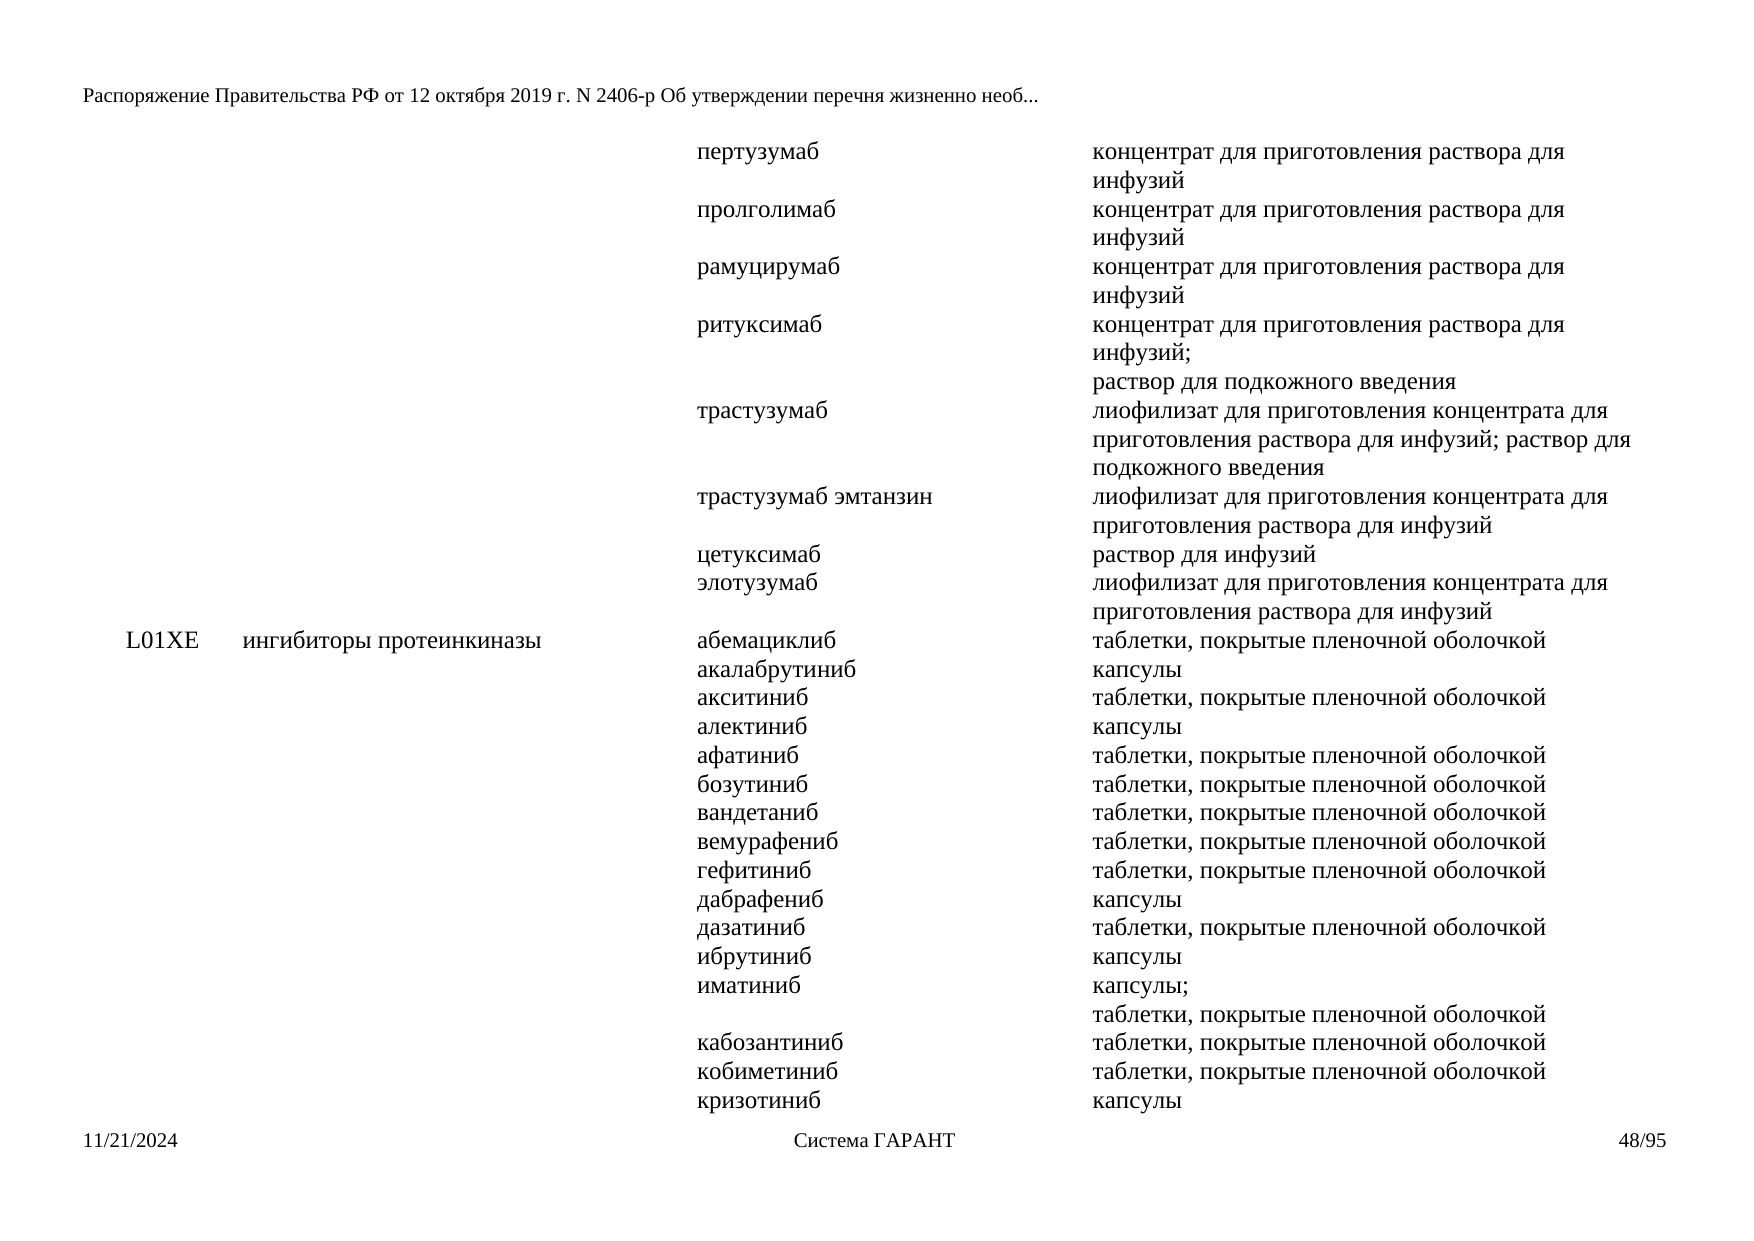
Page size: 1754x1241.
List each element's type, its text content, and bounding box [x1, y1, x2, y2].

table_cell [242, 481, 697, 539]
table_cell [242, 194, 697, 251]
table_cell ингибиторы протеинкиназы [242, 625, 697, 654]
table_cell гефитиниб [697, 855, 1092, 884]
table_cell капсулы [1093, 1085, 1659, 1114]
table_cell афатиниб [697, 740, 1092, 769]
table_cell таблетки, покрытые пленочной оболочкой [1093, 769, 1659, 797]
table_cell кризотиниб [697, 1085, 1092, 1114]
table_cell [242, 855, 697, 884]
table_cell кабозантиниб [697, 1028, 1092, 1056]
table_cell иматиниб [697, 970, 1092, 1027]
table_cell [242, 395, 697, 481]
table_cell [83, 481, 242, 539]
table_cell [83, 913, 242, 941]
table_cell капсулы [1093, 941, 1659, 970]
table_cell элотузумаб [697, 568, 1092, 625]
table_cell капсулы [1093, 654, 1659, 682]
table_cell таблетки, покрытые пленочной оболочкой [1093, 740, 1659, 769]
table_cell трастузумаб [697, 395, 1092, 481]
table_cell [83, 1028, 242, 1056]
table_cell [242, 654, 697, 682]
table_cell бозутиниб [697, 769, 1092, 797]
table_cell вандетаниб [697, 798, 1092, 826]
table_cell таблетки, покрытые пленочной оболочкой [1093, 798, 1659, 826]
table_cell [83, 251, 242, 309]
table_cell [83, 1056, 242, 1085]
table_cell раствор для инфузий [1093, 539, 1659, 567]
table_cell [242, 798, 697, 826]
table_cell [242, 568, 697, 625]
table_cell [242, 539, 697, 567]
table_cell концентрат для приготовления раствора для инфузий [1093, 251, 1659, 309]
table_cell дазатиниб [697, 913, 1092, 941]
table_cell [83, 568, 242, 625]
table_cell таблетки, покрытые пленочной оболочкой [1093, 855, 1659, 884]
table_cell [242, 136, 697, 194]
table_cell [242, 913, 697, 941]
table_cell акситиниб [697, 683, 1092, 711]
table_cell таблетки, покрытые пленочной оболочкой [1093, 683, 1659, 711]
table_cell [242, 1028, 697, 1056]
table_cell [83, 826, 242, 855]
table_cell [242, 740, 697, 769]
table_cell [242, 970, 697, 1027]
table_cell ритуксимаб [697, 309, 1092, 395]
table_cell [83, 683, 242, 711]
table_cell капсулы [1093, 711, 1659, 740]
table_cell [242, 826, 697, 855]
table_cell [83, 798, 242, 826]
table_cell концентрат для приготовления раствора для инфузий [1093, 136, 1659, 194]
table_cell рамуцирумаб [697, 251, 1092, 309]
table_cell лиофилизат для приготовления концентрата для приготовления раствора для инфузий [1093, 481, 1659, 539]
table_cell [242, 1056, 697, 1085]
table_cell [83, 654, 242, 682]
table_cell трастузумаб эмтанзин [697, 481, 1092, 539]
table_cell капсулы [1093, 884, 1659, 912]
table_cell [83, 711, 242, 740]
table_cell [83, 970, 242, 1027]
table_cell [83, 884, 242, 912]
table_cell [242, 884, 697, 912]
table_cell [242, 251, 697, 309]
table_cell кобиметиниб [697, 1056, 1092, 1085]
table_cell [83, 539, 242, 567]
table_cell вемурафениб [697, 826, 1092, 855]
table_cell [83, 769, 242, 797]
table_cell дабрафениб [697, 884, 1092, 912]
table_cell [242, 1085, 697, 1114]
table_cell таблетки, покрытые пленочной оболочкой [1093, 913, 1659, 941]
table_cell [242, 683, 697, 711]
table_cell [242, 769, 697, 797]
table_cell абемациклиб [697, 625, 1092, 654]
table_cell [83, 395, 242, 481]
table_cell [83, 941, 242, 970]
table_cell [242, 309, 697, 395]
table_cell таблетки, покрытые пленочной оболочкой [1093, 1056, 1659, 1085]
table_cell пертузумаб [697, 136, 1092, 194]
table_cell лиофилизат для приготовления концентрата для приготовления раствора для инфузий [1093, 568, 1659, 625]
table_cell алектиниб [697, 711, 1092, 740]
table_cell [83, 855, 242, 884]
table_cell концентрат для приготовления раствора для инфузий [1093, 194, 1659, 251]
table_cell акалабрутиниб [697, 654, 1092, 682]
table_cell таблетки, покрытые пленочной оболочкой [1093, 625, 1659, 654]
table_cell [242, 711, 697, 740]
table_cell [83, 136, 242, 194]
table_cell капсулы; таблетки, покрытые пленочной оболочкой [1093, 970, 1659, 1027]
table_cell [83, 194, 242, 251]
table_cell цетуксимаб [697, 539, 1092, 567]
table_cell [242, 941, 697, 970]
table_cell ибрутиниб [697, 941, 1092, 970]
table_cell [83, 309, 242, 395]
table_cell таблетки, покрытые пленочной оболочкой [1093, 1028, 1659, 1056]
table_cell L01XE [83, 625, 242, 654]
table_cell [83, 740, 242, 769]
table_cell лиофилизат для приготовления концентрата для приготовления раствора для инфузий; раствор для подкожного введения [1093, 395, 1659, 481]
table_cell пролголимаб [697, 194, 1092, 251]
table_cell [83, 1085, 242, 1114]
table_cell концентрат для приготовления раствора для инфузий; раствор для подкожного введения [1093, 309, 1659, 395]
table_cell таблетки, покрытые пленочной оболочкой [1093, 826, 1659, 855]
